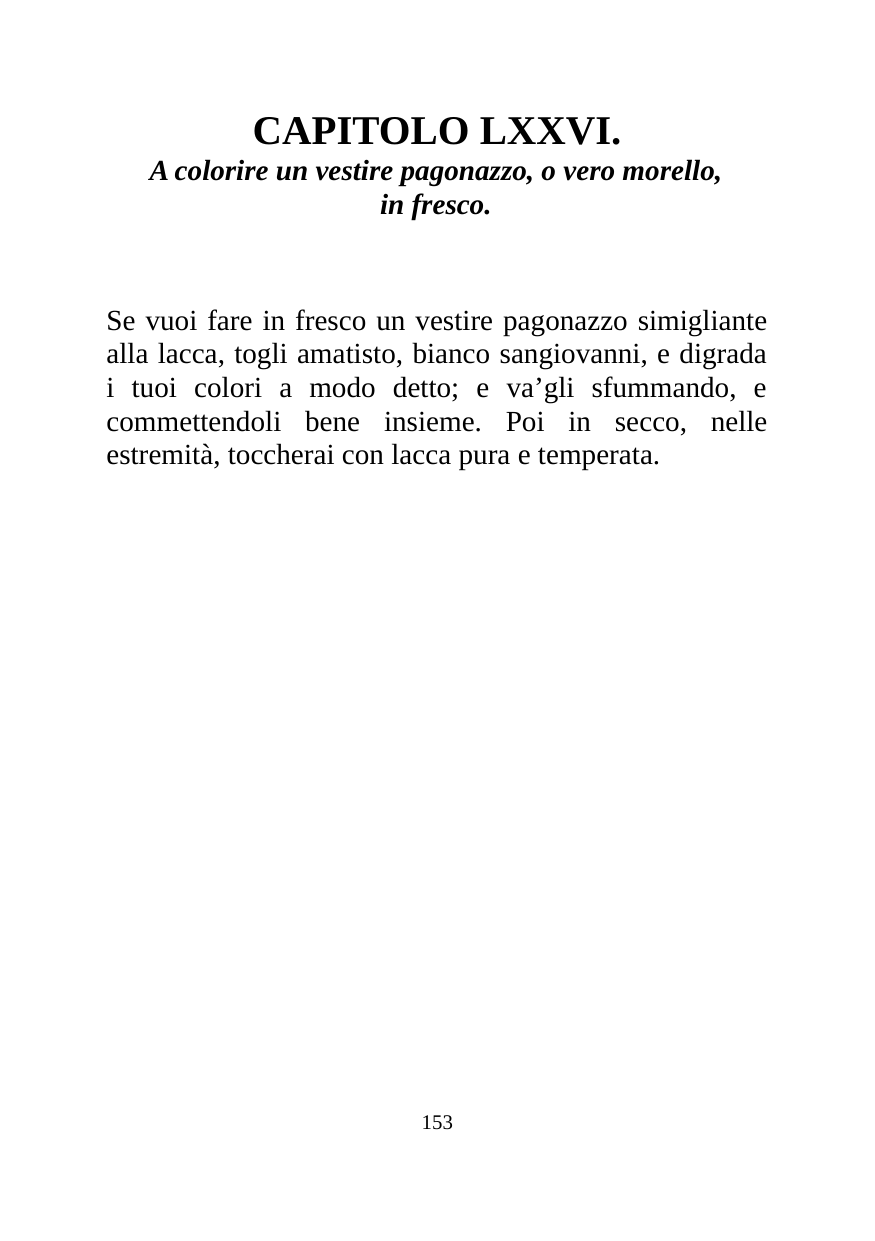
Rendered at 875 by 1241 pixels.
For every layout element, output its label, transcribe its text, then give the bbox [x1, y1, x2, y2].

text Se vuoi fare in fresco un vestire pagonazzo simigliante alla lacca, togli amatisto, bianco sangiovanni, e digrada i tuoi colori a modo detto; e va’gli sfummando, e commettendoli bene insieme. Poi in secco, nelle estremità, toccherai con lacca pura e temperata. [106, 303, 768, 471]
subtitle CAPITOLO LXXVI. A colorire un vestire pagonazzo, o vero morello, in fresco. [148, 106, 726, 220]
